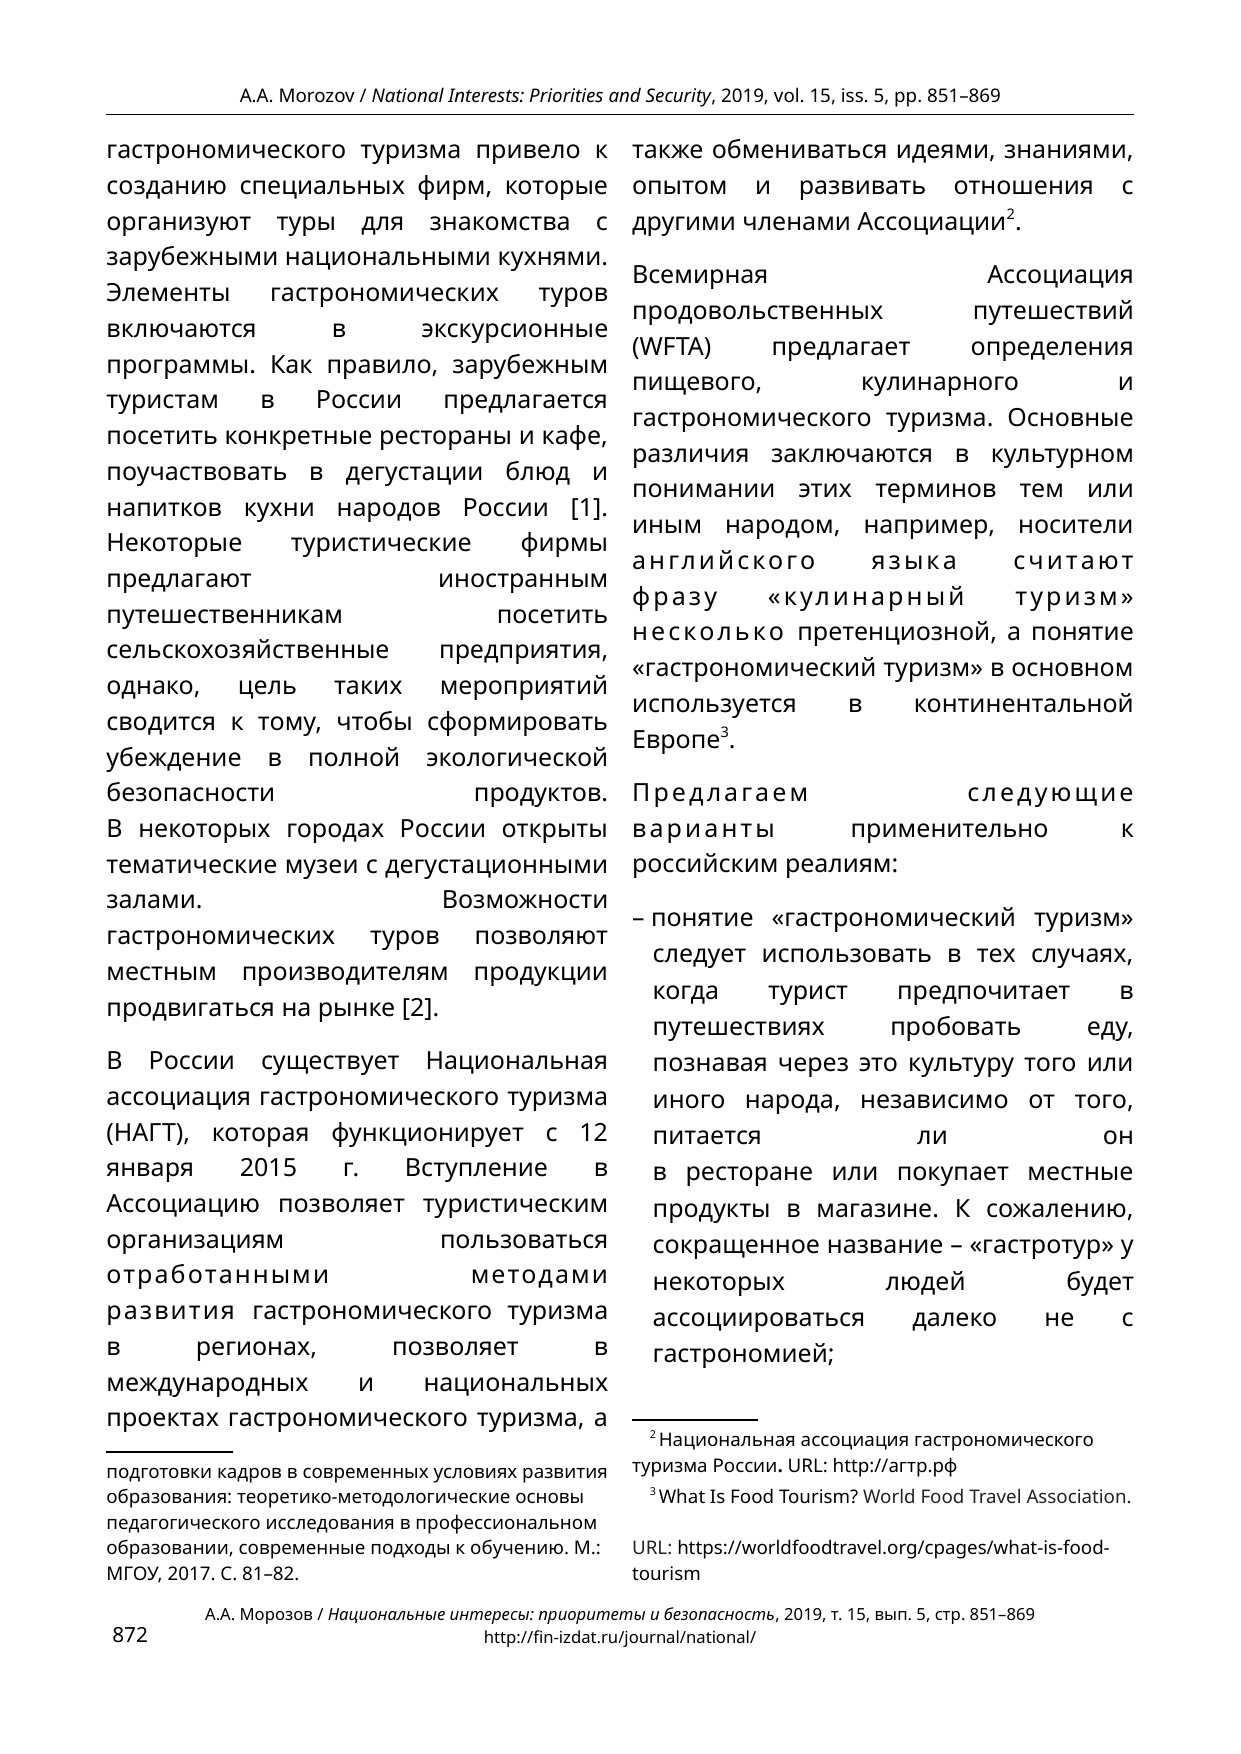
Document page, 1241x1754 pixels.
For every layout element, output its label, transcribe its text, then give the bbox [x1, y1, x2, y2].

list понятие «гастрономический туризм» следует использовать в тех случаях, когда турист предпочитает в путешествиях пробовать еду, познавая через это культуру того или иного народа, независимо от того, питается ли он в ресторане или покупает местные продукты в магазине. К сожалению, сокращенное название – «гастротур» у некоторых людей будет ассоциироваться далеко не с гастрономией; [632, 899, 1134, 1370]
text подготовки кадров в современных условиях развития образования: теоретико-методологические основы педагогического исследования в профессиональном образовании, современные подходы к обучению. М.: МГОУ, 2017. С. 81–82. [106, 1458, 608, 1586]
text Национальная ассоциация гастрономического туризма России. URL: http://агтр.рф [632, 1426, 1134, 1477]
text Предлагаем следующие варианты применительно к российским реалиям: [632, 775, 1134, 880]
text гастрономического туризма привело к созданию специальных фирм, которые организуют туры для знакомства с зарубежными национальными кухнями. Элементы гастрономических туров включаются в экскурсионные программы. Как правило, зарубежным туристам в России предлагается посетить конкретные рестораны и кафе, поучаствовать в дегустации блюд и напитков кухни народов России [1]. Некоторые туристические фирмы предлагают иностранным путешественникам посетить сельскохозяйственные предприятия, однако, цель таких мероприятий сводится к тому, чтобы сформировать убеждение в полной экологической безопасности продуктов. В некоторых городах России открыты тематические музеи с дегустационными залами. Возможности гастрономических туров позволяют местным производителям продукции продвигаться на рынке [2]. [106, 132, 608, 1023]
text также обмениваться идеями, знаниями, опытом и развивать отношения с другими членами Ассоциации. [632, 132, 1134, 237]
text Всемирная Ассоциация продовольственных путешествий (WFTA) предлагает определения пищевого, кулинарного и гастрономического туризма. Основные различия заключаются в культурном понимании этих терминов тем или иным народом, например, носители английского языка считают фразу «кулинарный туризм» несколько претенциозной, а понятие «гастрономический туризм» в основном используется в континентальной Европе. [632, 257, 1134, 755]
text What Is Food Tourism? World Food Travel Association. URL: https://worldfoodtravel.org/cpages/what-is-food-tourism [632, 1483, 1134, 1586]
text В России существует Национальная ассоциация гастрономического туризма (НАГТ), которая функционирует с 12 января 2015 г. Вступление в Ассоциацию позволяет туристическим организациям пользоваться отработанными методами развития гастрономического туризма в регионах, позволяет в международных и национальных проектах гастрономического туризма, а [106, 1043, 608, 1434]
